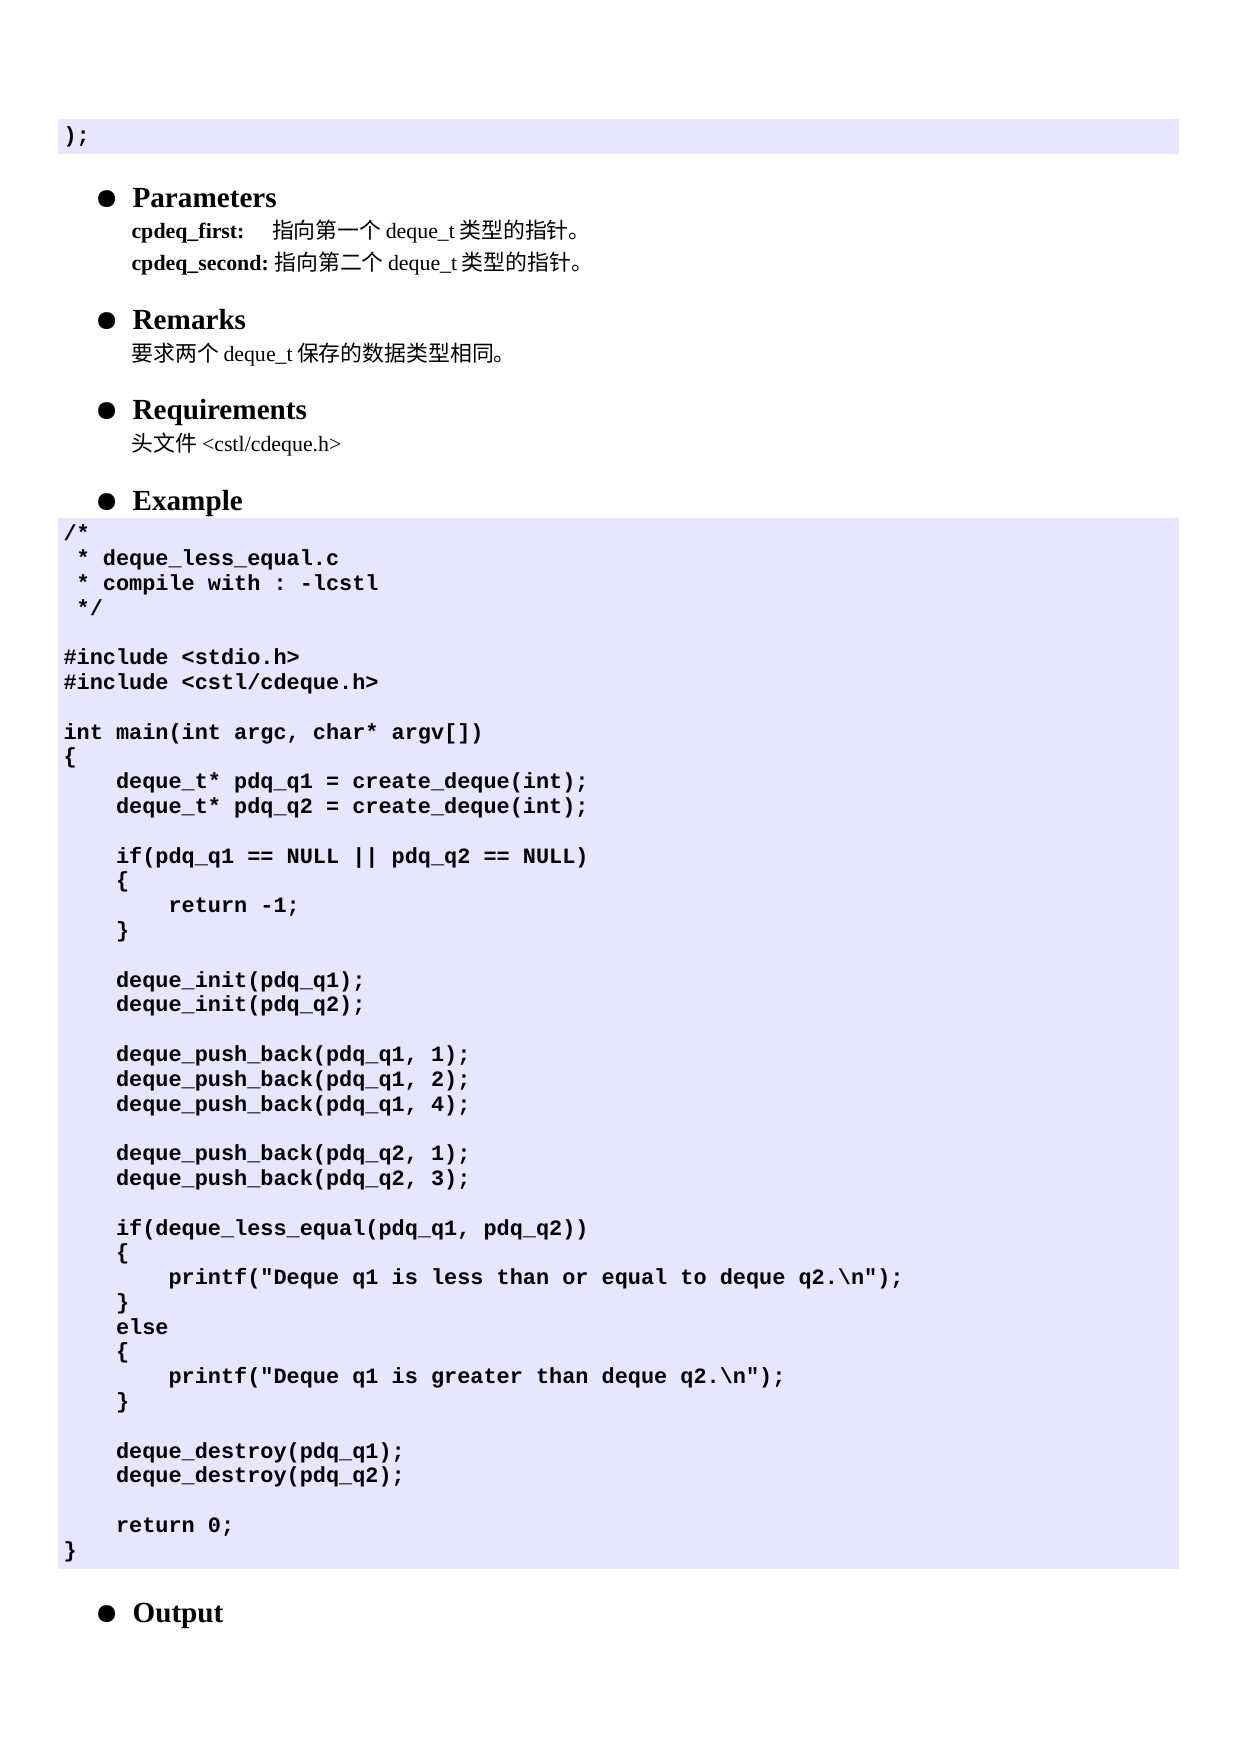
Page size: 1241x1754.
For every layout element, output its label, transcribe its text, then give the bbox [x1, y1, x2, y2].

list Output [95, 1595, 1179, 1628]
list Requirements [95, 392, 1179, 426]
text cpdeq_first: 指向第一个deque_t类型的指针。 [57, 213, 1179, 245]
list Remarks [95, 302, 1179, 336]
table_header /* * deque_less_equal.c * compile with : -lcstl */ #include <stdio.h> #include <cstl/cdeque.h> int main(int argc, char* argv[]) { deque_t* pdq_q1 = create_deque(int); deque_t* pdq_q2 = create_deque(int); if(pdq_q1 == NULL || pdq_q2 == NULL) { return -1; } deque_init(pdq_q1); deque_init(pdq_q2); deque_push_back(pdq_q1, 1); deque_push_back(pdq_q1, 2); deque_push_back(pdq_q1, 4); deque_push_back(pdq_q2, 1); deque_push_back(pdq_q2, 3); if(deque_less_equal(pdq_q1, pdq_q2)) { printf("Deque q1 is less than or equal to deque q2.\n"); } else { printf("Deque q1 is greater than deque q2.\n"); } deque_destroy(pdq_q1); deque_destroy(pdq_q2); return 0; } [58, 518, 1179, 1569]
text 头文件 <cstl/cdeque.h> [57, 426, 1179, 458]
table_header ); [58, 119, 1179, 154]
text cpdeq_second: 指向第二个deque_t类型的指针。 [57, 245, 1179, 277]
list Example [95, 483, 1179, 517]
text 要求两个deque_t保存的数据类型相同。 [57, 336, 1179, 367]
list Parameters [95, 180, 1179, 213]
